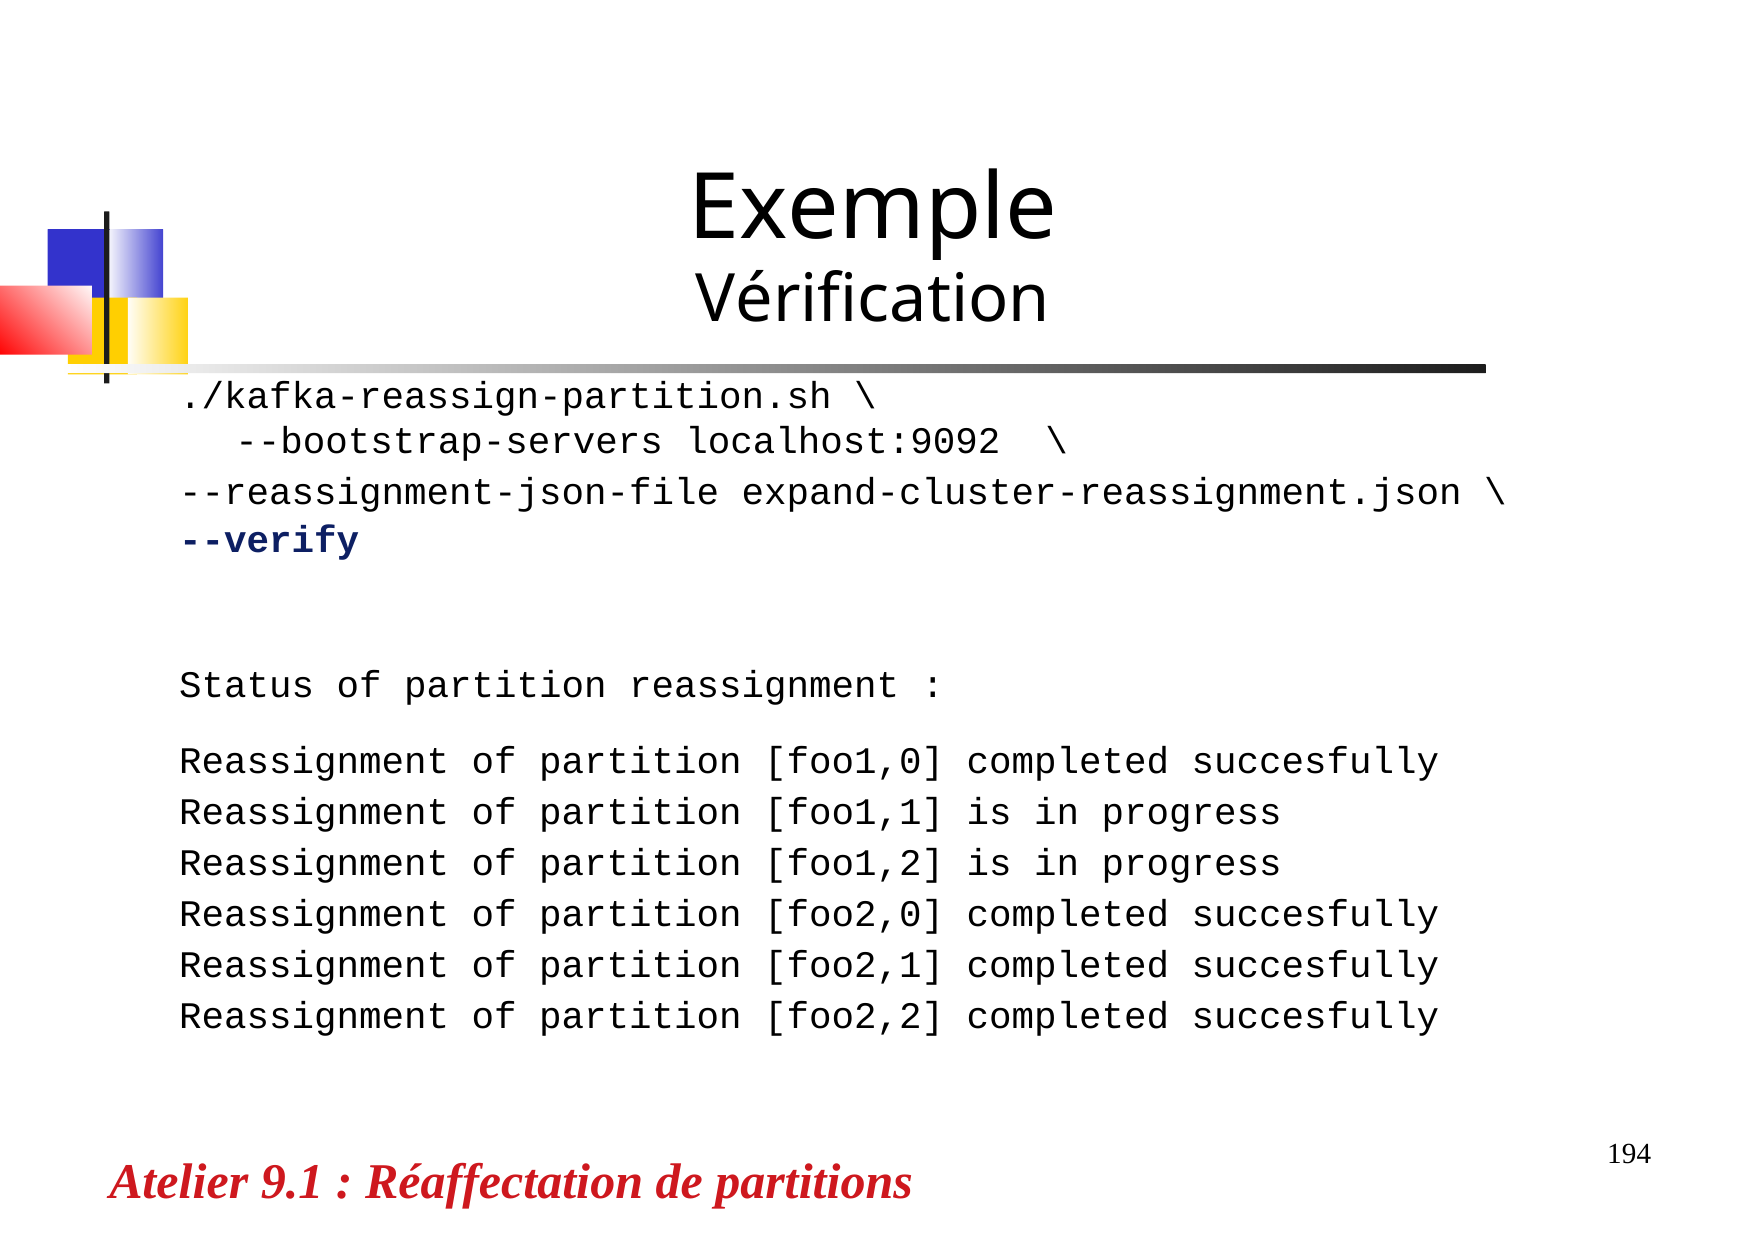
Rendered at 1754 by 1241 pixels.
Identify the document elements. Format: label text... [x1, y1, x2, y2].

text_box Atelier 9.1 : Réaffectation de partitions [94, 1145, 962, 1218]
list ./kafka-reassign-partition.sh \ --bootstrap-servers localhost:9092 \ --reassignment-json-file expand-cluster-reassignment.json \ --verify Status of partition reassignment : Reassignment of partition [foo1,0] completed succesfully Reassignment of partition [foo1,1] is in progress Reassignment of partition [foo1,2] is in progress Reassignment of partition [foo2,0] completed succesfully Reassignment of partition [foo2,1] completed succesfully Reassignment of partition [foo2,2] completed succesfully [179, 371, 1567, 1091]
title Exemple Vérification [179, 139, 1567, 351]
